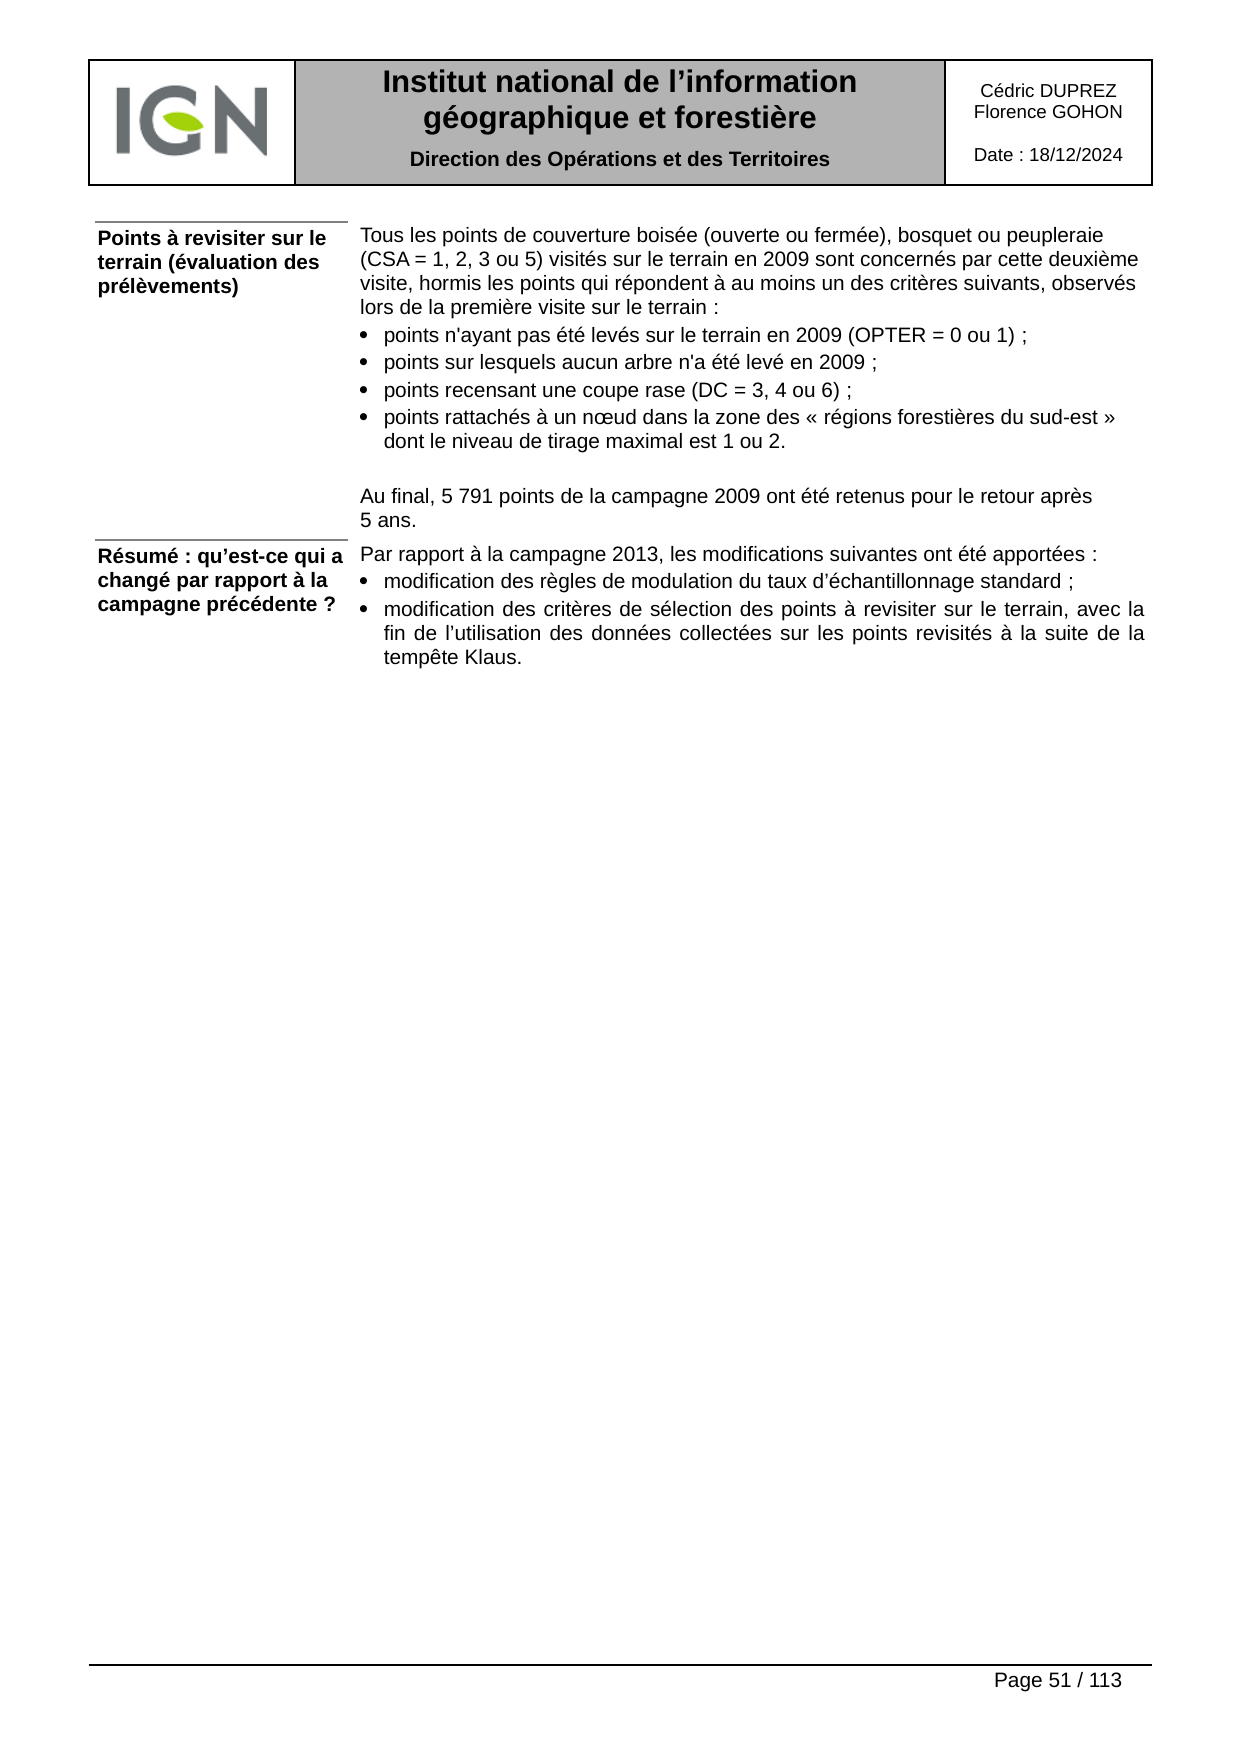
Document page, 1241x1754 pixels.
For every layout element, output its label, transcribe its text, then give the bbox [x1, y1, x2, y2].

picture [91, 62, 293, 180]
table_cell Résumé : qu’est-ce qui a changé par rapport à la campagne précédente ? [89, 538, 354, 702]
table_cell Points à revisiter sur le terrain (évaluation des prélèvements) [89, 220, 354, 538]
table_cell Tous les points de couverture boisée (ouverte ou fermée), bosquet ou peupleraie (CSA = 1, 2, 3 ou 5) visités sur le terrain en 2009 sont concernés par cette deuxième visite, hormis les points qui répondent à au moins un des critères suivants, observés lors de la première visite sur le terrain : points n'ayant pas été levés sur le terrain en 2009 (OPTER = 0 ou 1) ; points sur lesquels aucun arbre n'a été levé en 2009 ; points recensant une coupe rase (DC = 3, 4 ou 6) ; points rattachés à un nœud dans la zone des « régions forestières du sud-est » dont le niveau de tirage maximal est 1 ou 2. Au final, 5 791 points de la campagne 2009 ont été retenus pour le retour après 5 ans. [354, 220, 1152, 538]
table_cell Par rapport à la campagne 2013, les modifications suivantes ont été apportées : modification des règles de modulation du taux d’échantillonnage standard ; modification des critères de sélection des points à revisiter sur le terrain, avec la fin de l’utilisation des données collectées sur les points revisités à la suite de la tempête Klaus. [354, 538, 1152, 702]
table_cell [89, 186, 354, 219]
